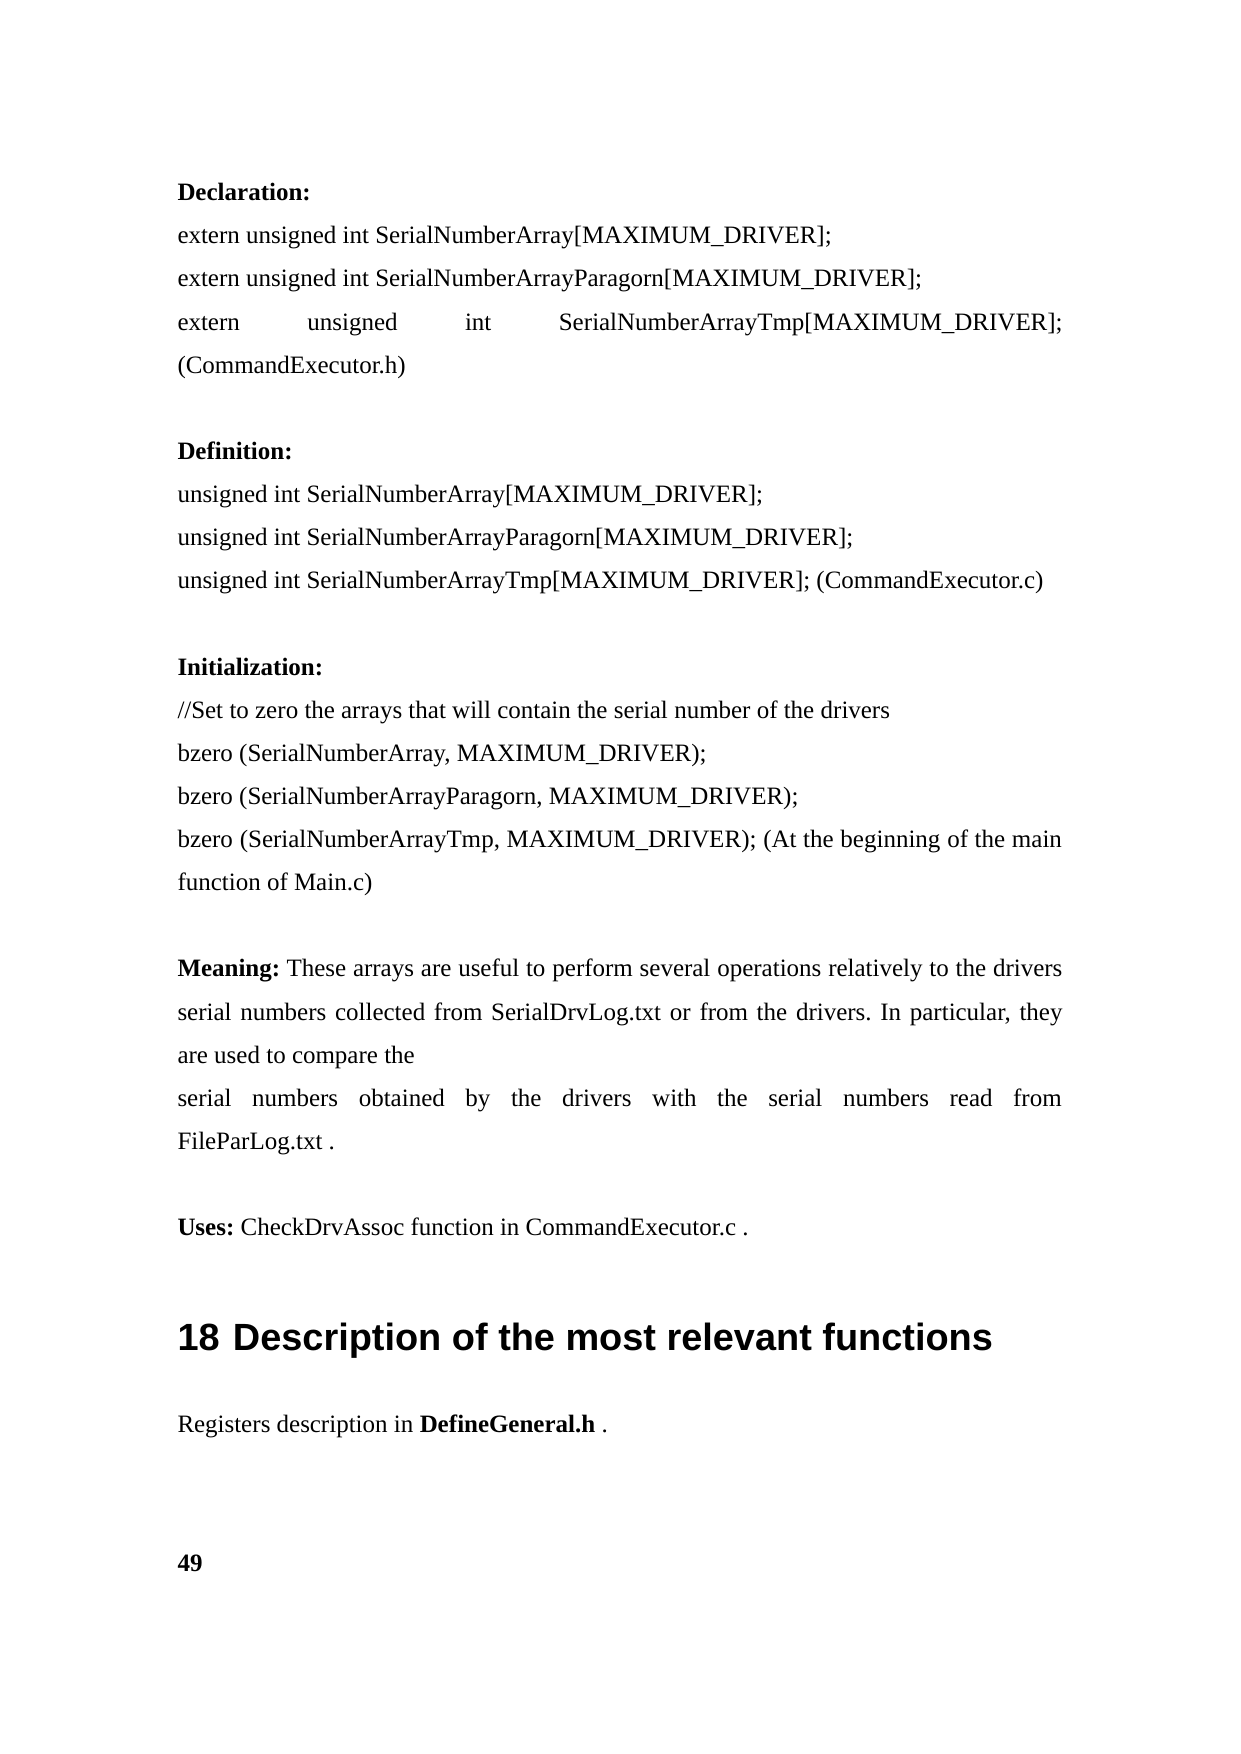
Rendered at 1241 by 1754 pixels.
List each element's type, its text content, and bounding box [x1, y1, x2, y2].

text Definition: [177, 436, 1063, 465]
text Initialization: [177, 652, 1063, 680]
text //Set to zero the arrays that will contain the serial number of the drivers [177, 695, 1063, 723]
text unsigned int SerialNumberArrayParagorn[MAXIMUM_DRIVER]; [177, 522, 1063, 551]
text Uses: CheckDrvAssoc function in CommandExecutor.c . [177, 1212, 1063, 1241]
text unsigned int SerialNumberArray[MAXIMUM_DRIVER]; [177, 479, 1063, 508]
text serial numbers obtained by the drivers with the serial numbers read from FileParLog.txt . [177, 1083, 1063, 1155]
text Declaration: [177, 177, 1063, 206]
text Meaning: These arrays are useful to perform several operations relatively to the drivers serial numbers collected from SerialDrvLog.txt or from the drivers. In particular, they are used to compare the [177, 953, 1063, 1068]
text unsigned int SerialNumberArrayTmp[MAXIMUM_DRIVER]; (CommandExecutor.c) [177, 565, 1063, 594]
text Registers description in DefineGeneral.h . [177, 1409, 1063, 1438]
text extern unsigned int SerialNumberArray[MAXIMUM_DRIVER]; [177, 220, 1063, 249]
text extern unsigned int SerialNumberArrayTmp[MAXIMUM_DRIVER]; (CommandExecutor.h) [177, 307, 1063, 378]
text bzero (SerialNumberArrayParagorn, MAXIMUM_DRIVER); [177, 781, 1063, 810]
text bzero (SerialNumberArrayTmp, MAXIMUM_DRIVER); (At the beginning of the main function of Main.c) [177, 824, 1063, 896]
subtitle Description of the most relevant functions [177, 1314, 1063, 1358]
text bzero (SerialNumberArray, MAXIMUM_DRIVER); [177, 738, 1063, 767]
text extern unsigned int SerialNumberArrayParagorn[MAXIMUM_DRIVER]; [177, 263, 1063, 292]
